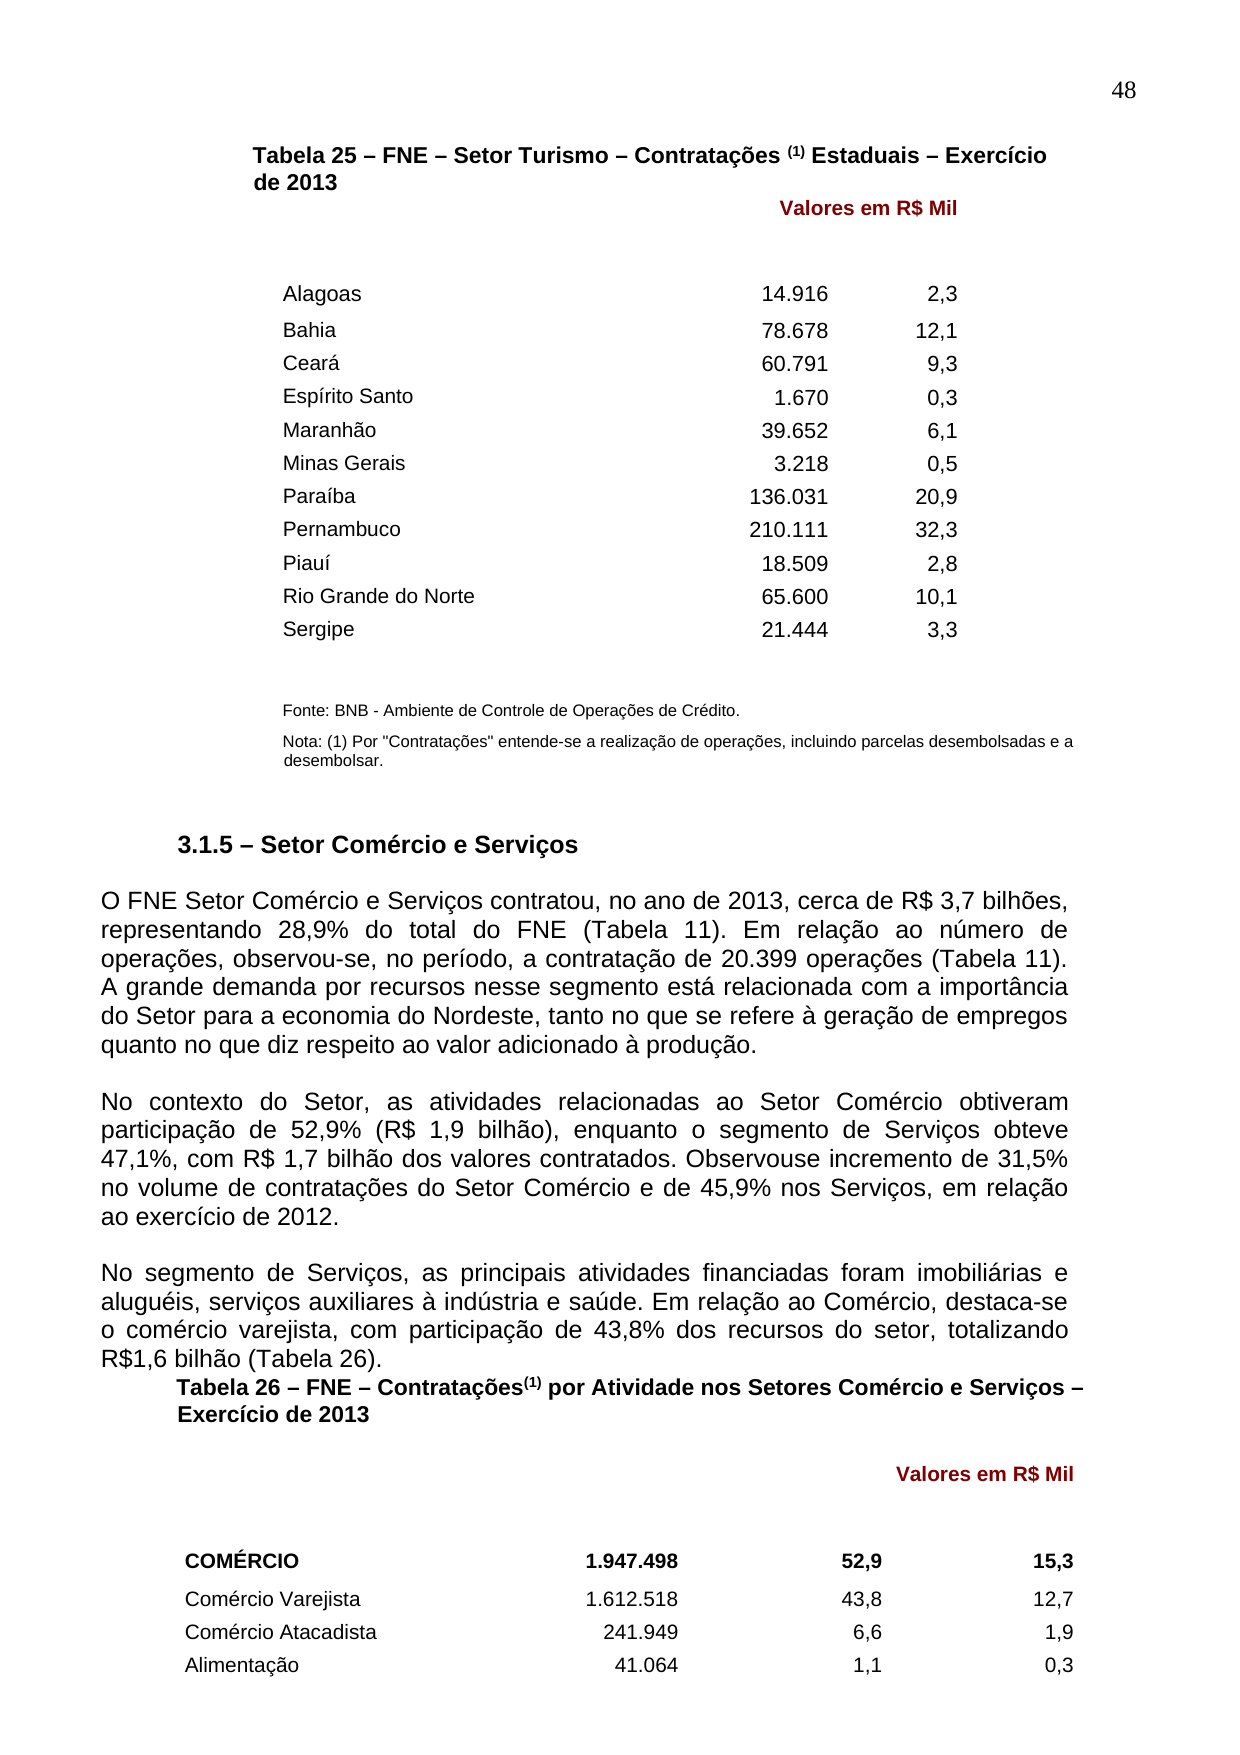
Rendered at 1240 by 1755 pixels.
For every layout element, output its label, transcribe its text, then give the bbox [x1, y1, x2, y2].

table_cell 43,8 [703, 1586, 906, 1620]
table_header % FNE [906, 1491, 1081, 1549]
table_cell 1,9 [906, 1620, 1081, 1653]
table_cell 3.218 [644, 451, 848, 484]
table_cell Bahia [275, 318, 644, 351]
table_header Valor [522, 1491, 703, 1549]
table_cell 100,0 [848, 647, 965, 701]
table_cell Paraíba [275, 484, 644, 517]
table_cell Total [275, 647, 644, 701]
table_cell Pernambuco [275, 517, 644, 550]
table_cell 20,9 [848, 484, 965, 517]
table_cell 3,3 [848, 617, 965, 647]
table_cell Sergipe [275, 617, 644, 647]
table_header Atividade [177, 1491, 522, 1549]
table_cell Espírito Santo [275, 384, 644, 417]
table_header % Setor [703, 1491, 906, 1549]
table_cell 2,3 [848, 281, 965, 318]
text Fonte: BNB - Ambiente de Controle de Operações de Crédito. [282, 701, 1144, 720]
table_cell 12,7 [906, 1586, 1081, 1620]
table_cell 32,3 [848, 517, 965, 550]
table_cell 60.791 [644, 351, 848, 384]
table_cell 21.444 [644, 617, 848, 647]
text No contexto do Setor, as atividades relacionadas ao Setor Comércio obtiveram participação de 52,9% (R$ 1,9 bilhão), enquanto o segmento de Serviços obteve 47,1%, com R$ 1,7 bilhão dos valores contratados. Observouse incremento de 31,5% no volume de contratações do Setor Comércio e de 45,9% nos Serviços, em relação ao exercício de 2012. [101, 1086, 1070, 1230]
text No segmento de Serviços, as principais atividades financiadas foram imobiliárias e aluguéis, serviços auxiliares à indústria e saúde. Em relação ao Comércio, destaca-se o comércio varejista, com participação de 43,8% dos recursos do setor, totalizando R$1,6 bilhão (Tabela 26). [101, 1258, 1070, 1373]
table_cell 15,3 [906, 1549, 1081, 1586]
table_header Estado [275, 225, 644, 281]
table_cell 1,1 [703, 1653, 906, 1679]
table_cell 1.947.498 [522, 1549, 703, 1586]
table_cell Comércio Atacadista [177, 1620, 522, 1653]
table_cell 650.620 [644, 647, 848, 701]
table_cell 210.111 [644, 517, 848, 550]
text Valores em R$ Mil [101, 1462, 1080, 1486]
table_cell COMÉRCIO [177, 1549, 522, 1586]
table_cell 12,1 [848, 318, 965, 351]
table_cell Minas Gerais [275, 451, 644, 484]
text Nota: (1) Por "Contratações" entende-se a realização de operações, incluindo parcelas desembolsadas e a desembolsar. [282, 732, 1079, 770]
text Tabela 26 – FNE – Contratações(1) por Atividade nos Setores Comércio e Serviços – Exercício de 2013 [176, 1374, 1143, 1427]
table_cell 0,3 [848, 384, 965, 417]
table_cell 14.916 [644, 281, 848, 318]
table_cell Rio Grande do Norte [275, 584, 644, 617]
table_cell 1.670 [644, 384, 848, 417]
text Tabela 25 – FNE – Setor Turismo – Contratações (1) Estaduais – Exercício de 2013 [252, 142, 1078, 195]
table_cell Alagoas [275, 281, 644, 318]
text Valores em R$ Mil [101, 196, 963, 220]
text 3.1.5 – Setor Comércio e Serviços [177, 830, 1143, 858]
table_cell Ceará [275, 351, 644, 384]
table_cell 241.949 [522, 1620, 703, 1653]
table_cell Piauí [275, 550, 644, 584]
table_cell 10,1 [848, 584, 965, 617]
table_cell 0,3 [906, 1653, 1081, 1679]
table_cell 1.612.518 [522, 1586, 703, 1620]
table_header Valor [644, 225, 848, 281]
table_cell 39.652 [644, 418, 848, 451]
table_cell 9,3 [848, 351, 965, 384]
table_cell 78.678 [644, 318, 848, 351]
table_cell 6,6 [703, 1620, 906, 1653]
table_cell Comércio Varejista [177, 1586, 522, 1620]
table_cell 2,8 [848, 550, 965, 584]
text O FNE Setor Comércio e Serviços contratou, no ano de 2013, cerca de R$ 3,7 bilhões, representando 28,9% do total do FNE (Tabela 11). Em relação ao número de operações, observou-se, no período, a contratação de 20.399 operações (Tabela 11). A grande demanda por recursos nesse segmento está relacionada com a importância do Setor para a economia do Nordeste, tanto no que se refere à geração de empregos quanto no que diz respeito ao valor adicionado à produção. [101, 886, 1070, 1059]
table_cell Alimentação [177, 1653, 522, 1679]
table_cell 65.600 [644, 584, 848, 617]
table_cell 6,1 [848, 418, 965, 451]
table_cell 41.064 [522, 1653, 703, 1679]
table_cell 52,9 [703, 1549, 906, 1586]
table_cell 18.509 [644, 550, 848, 584]
table_cell 136.031 [644, 484, 848, 517]
table_cell 0,5 [848, 451, 965, 484]
table_cell Maranhão [275, 418, 644, 451]
table_header % [848, 225, 965, 281]
